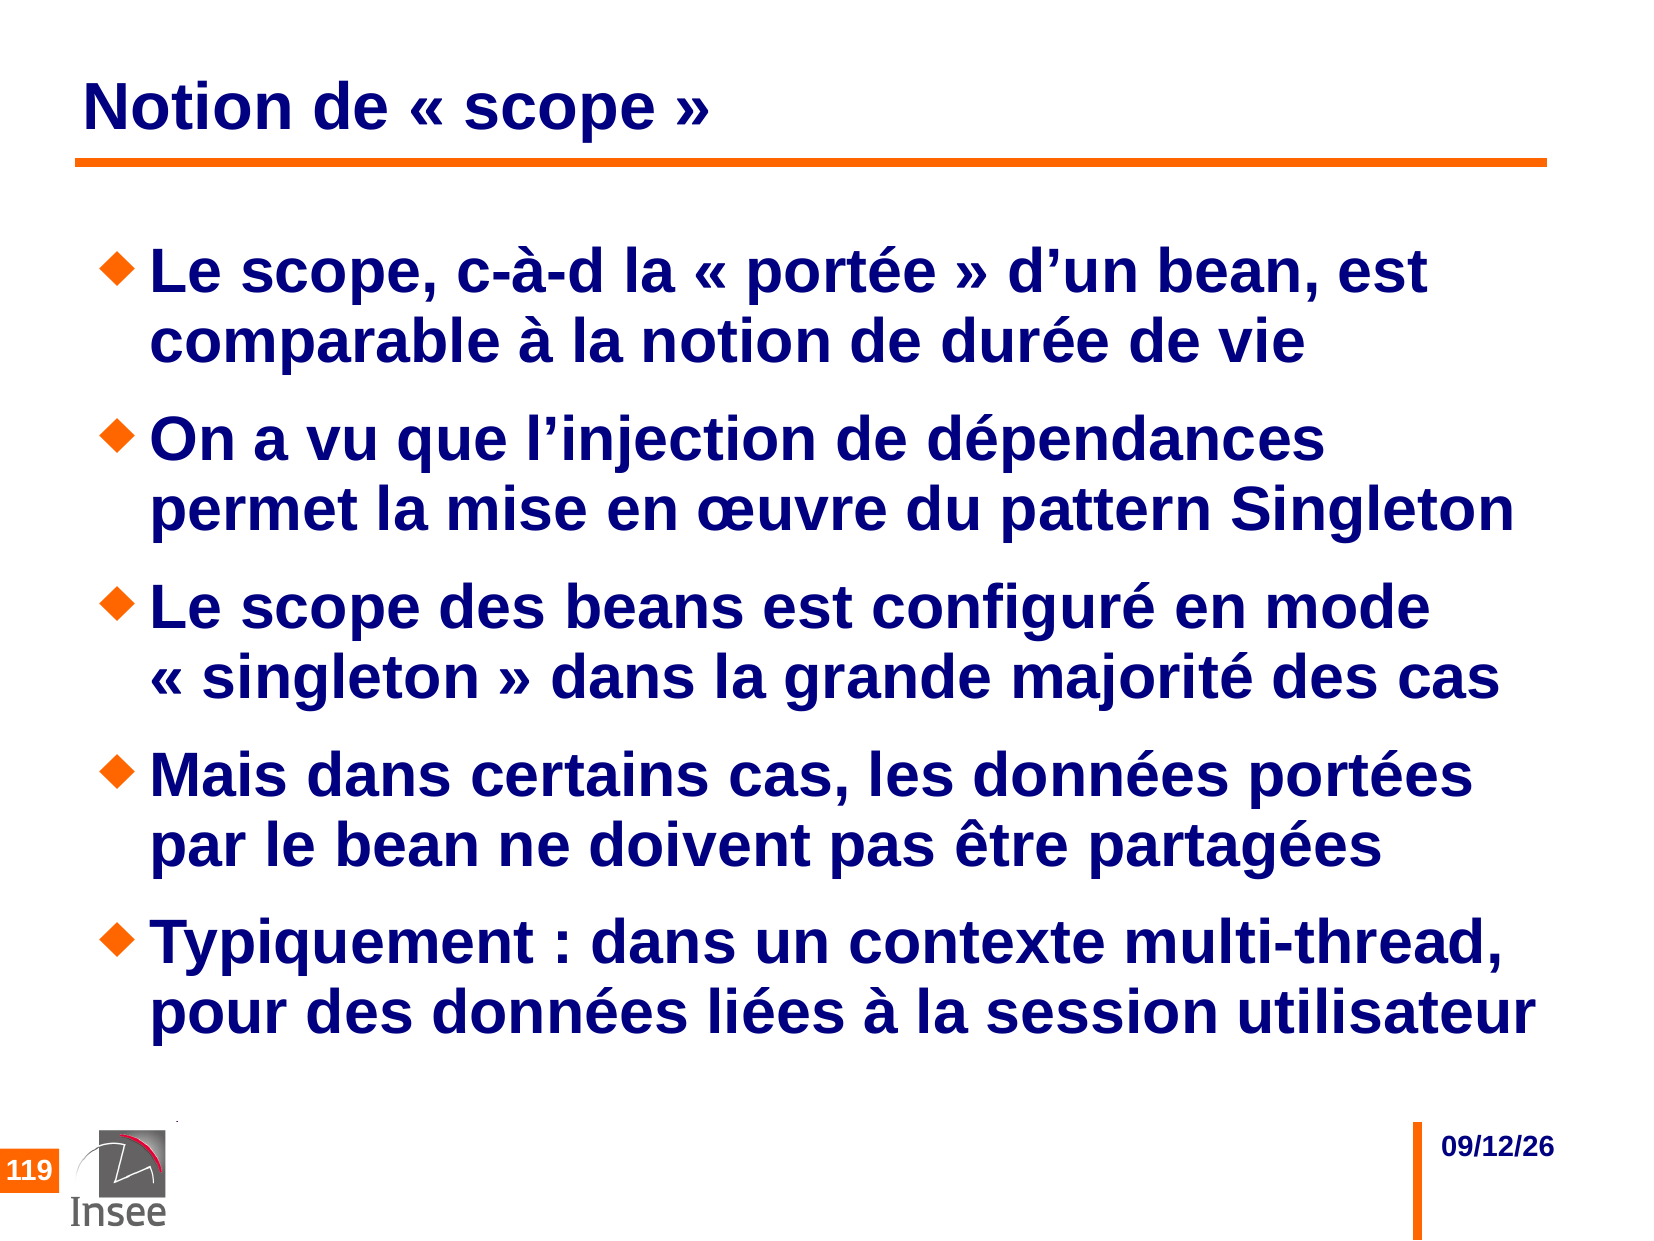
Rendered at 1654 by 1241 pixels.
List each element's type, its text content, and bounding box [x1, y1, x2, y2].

picture [62, 1121, 178, 1241]
title Notion de « scope » [82, 49, 1619, 163]
list Le scope, c-à-d la « portée » d’un bean, est comparable à la notion de durée de vie On a vu que l’injection de dépendances permet la mise en œuvre du pattern Singleton Le scope des beans est configuré en mode « singleton » dans la grande majorité des cas Mais dans certains cas, les données portées par le bean ne doivent pas être partagées Typiquement : dans un contexte multi-thread, pour des données liées à la session utilisateur [82, 236, 1548, 1087]
